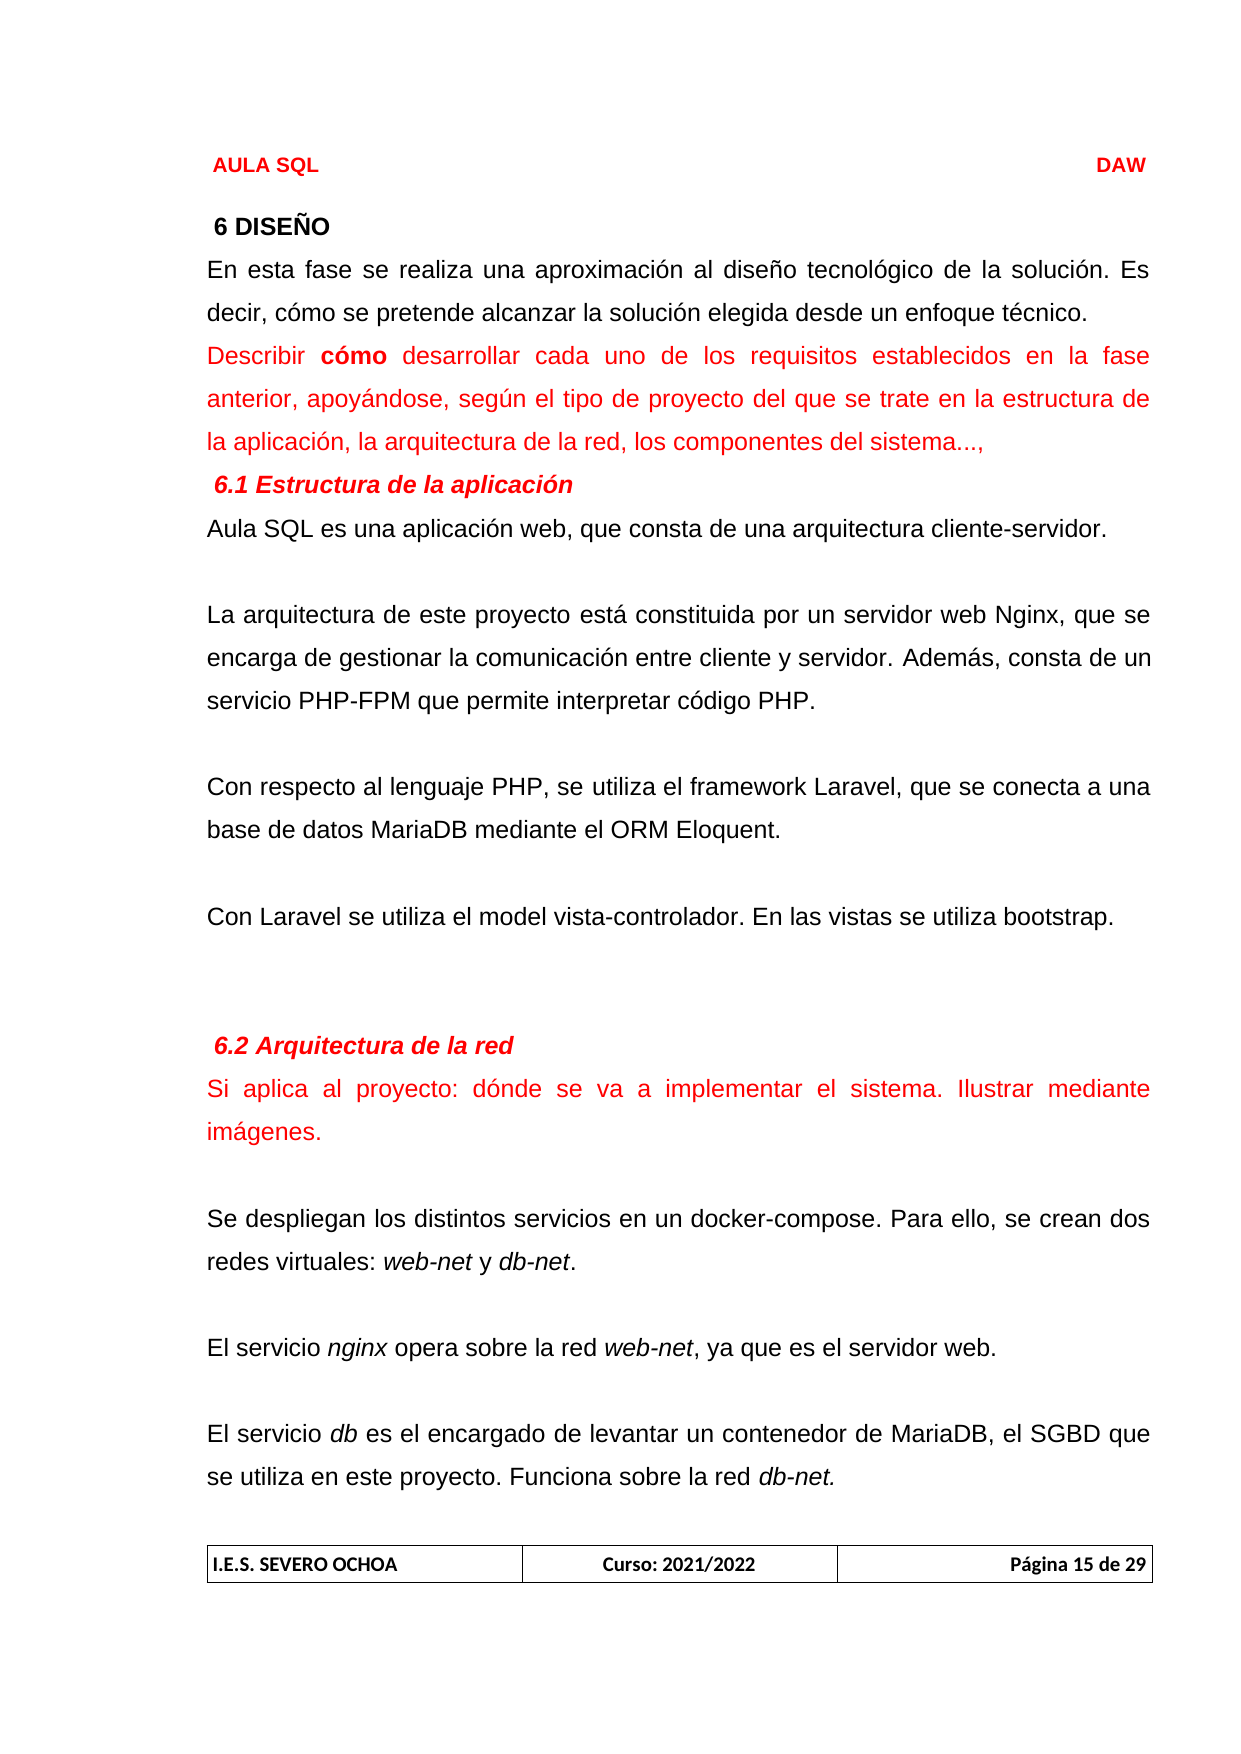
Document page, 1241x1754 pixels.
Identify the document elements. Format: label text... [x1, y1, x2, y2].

text El servicio nginx opera sobre la red web-net, ya que es el servidor web. [169, 1333, 1152, 1362]
text Con Laravel se utiliza el model vista-controlador. En las vistas se utiliza bootstrap. [207, 902, 1152, 931]
text La arquitectura de este proyecto está constituida por un servidor web Nginx, que se encarga de gestionar la comunicación entre cliente y servidor. Además, consta de un servicio PHP-FPM que permite interpretar código PHP. [207, 600, 1152, 715]
text Con respecto al lenguaje PHP, se utiliza el framework Laravel, que se conecta a una base de datos MariaDB mediante el ORM Eloquent. [207, 772, 1152, 844]
text Si aplica al proyecto: dónde se va a implementar el sistema. Ilustrar mediante imágenes. [169, 1074, 1152, 1146]
text Aula SQL es una aplicación web, que consta de una arquitectura cliente-servidor. [207, 514, 1152, 542]
subtitle Arquitectura de la red [207, 1031, 1152, 1060]
list En esta fase se realiza una aproximación al diseño tecnológico de la solución. Es decir, cómo se pretende alcanzar la solución elegida desde un enfoque técnico. [207, 255, 1152, 327]
subtitle Estructura de la aplicación [207, 471, 1152, 499]
subtitle DISEÑO [207, 212, 1152, 241]
list Describir cómo desarrollar cada uno de los requisitos establecidos en la fase anterior, apoyándose, según el tipo de proyecto del que se trate en la estructura de la aplicación, la arquitectura de la red, los componentes del sistema..., [169, 341, 1152, 456]
text Se despliegan los distintos servicios en un docker-compose. Para ello, se crean dos redes virtuales: web-net y db-net. [169, 1204, 1152, 1276]
text El servicio db es el encargado de levantar un contenedor de MariaDB, el SGBD que se utiliza en este proyecto. Funciona sobre la red db-net. [169, 1419, 1152, 1491]
